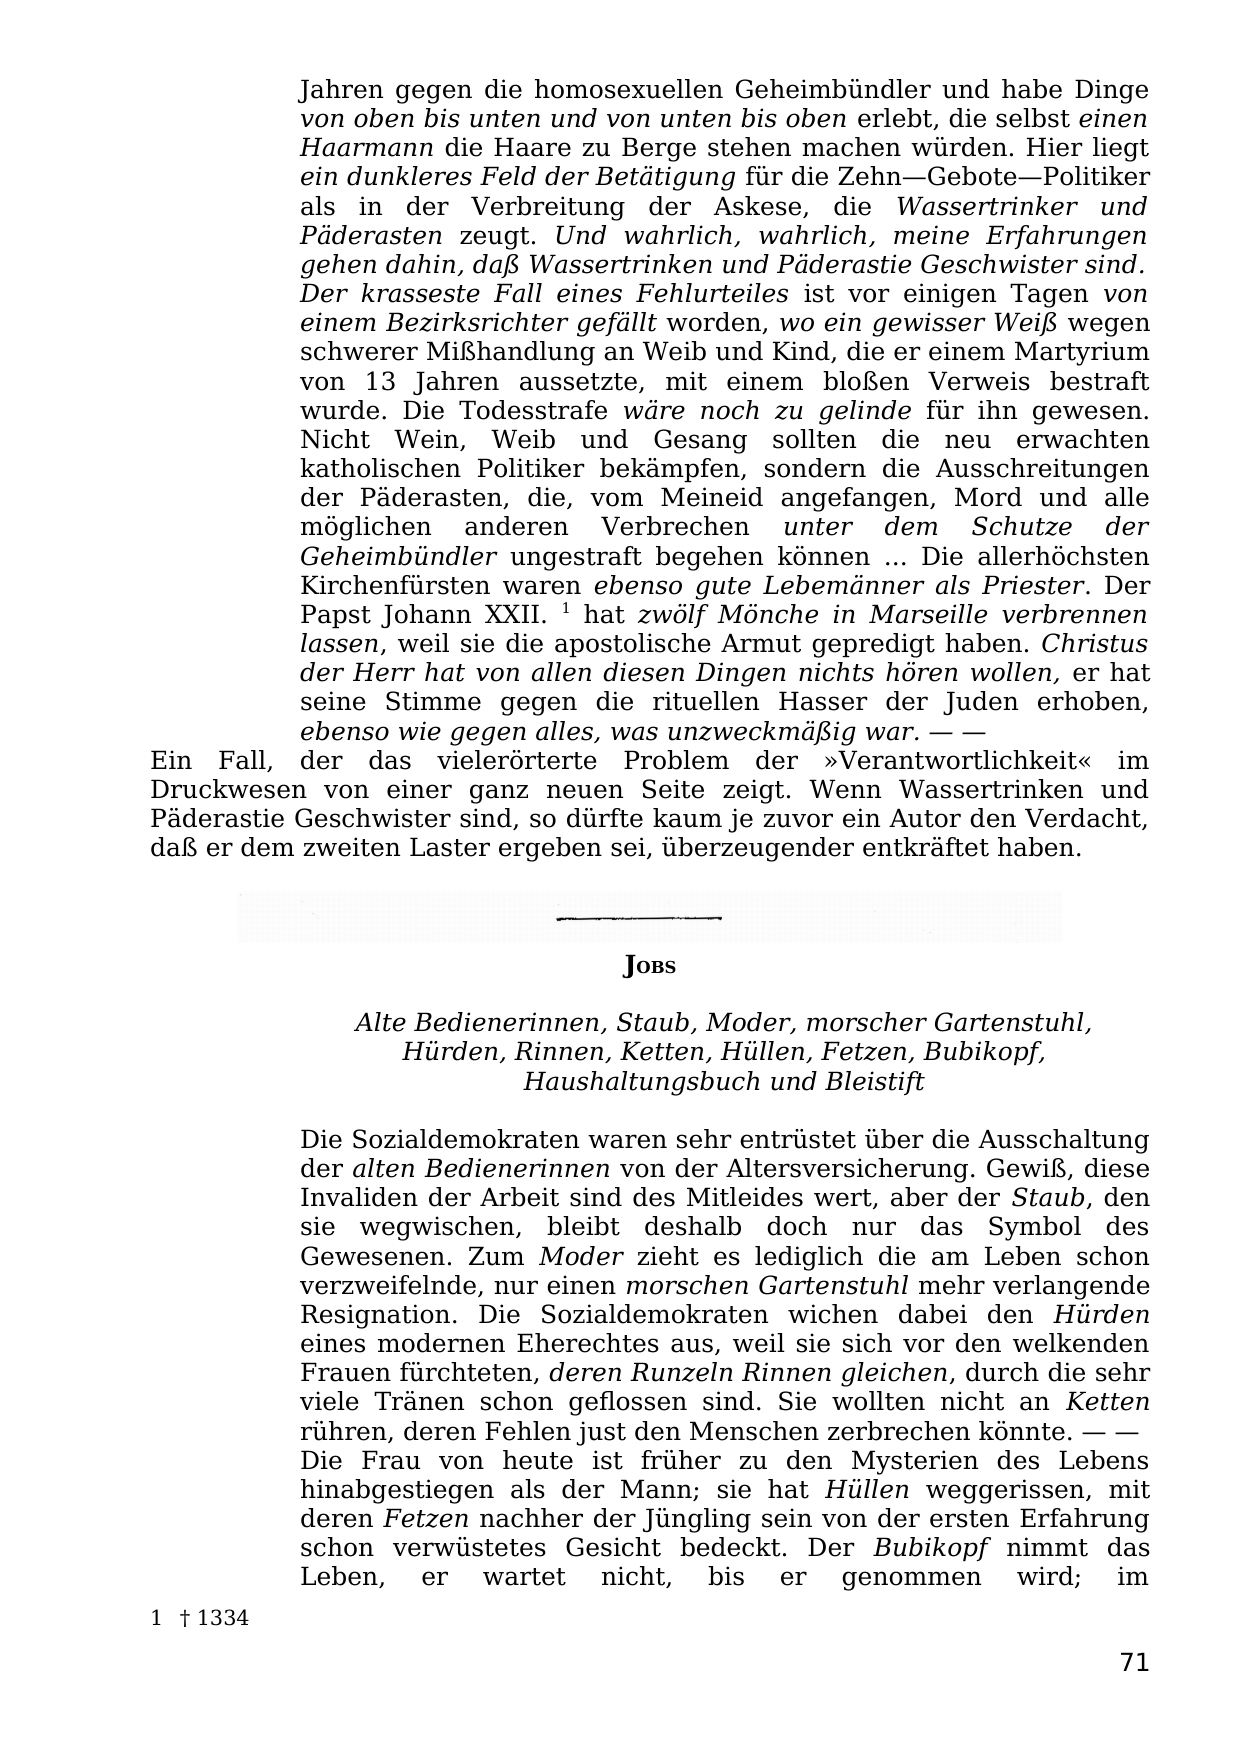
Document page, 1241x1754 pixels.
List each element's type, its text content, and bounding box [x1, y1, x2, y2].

picture [237, 891, 1063, 943]
text Der krasseste Fall eines Fehlurteiles ist vor einigen Tagen von einem Bezirksrichter gefällt worden, wo ein gewisser Weiß wegen schwerer Mißhandlung an Weib und Kind, die er einem Martyrium von 13 Jahren aussetzte, mit einem bloßen Verweis bestraft wurde. Die Todesstrafe wäre noch zu gelinde für ihn gewesen. Nicht Wein, Weib und Gesang sollten die neu erwachten katholischen Politiker bekämpfen, sondern die Ausschreitungen der Päderasten, die, vom Meineid angefangen, Mord und alle möglichen anderen Verbrechen unter dem Schutze der Geheimbündler ungestraft begehen können ... Die allerhöchsten Kirchenfürsten waren ebenso gute Lebemänner als Priester. Der Papst Johann XXII. hat zwölf Mönche in Marseille verbrennen lassen, weil sie die apostolische Armut gepredigt haben. Christus der Herr hat von allen diesen Dingen nichts hören wollen, er hat seine Stimme gegen die rituellen Hasser der Juden erhoben, ebenso wie gegen alles, was unzweckmäßig war. — — [300, 279, 1151, 746]
text Die Frau von heute ist früher zu den Mysterien des Lebens hinabgestiegen als der Mann; sie hat Hüllen weggerissen, mit deren Fetzen nachher der Jüngling sein von der ersten Erfahrung schon verwüstetes Gesicht bedeckt. Der Bubikopf nimmt das Leben, er wartet nicht, bis er genommen wird; im [300, 1446, 1151, 1592]
text Die Sozialdemokraten waren sehr entrüstet über die Ausschaltung der alten Bedienerinnen von der Altersversicherung. Gewiß, diese Invaliden der Arbeit sind des Mitleides wert, aber der Staub, den sie wegwischen, bleibt deshalb doch nur das Symbol des Gewesenen. Zum Moder zieht es lediglich die am Leben schon verzweifelnde, nur einen morschen Gartenstuhl mehr verlangende Resignation. Die Sozialdemokraten wichen dabei den Hürden eines modernen Eherechtes aus, weil sie sich vor den welkenden Frauen fürchteten, deren Runzeln Rinnen gleichen, durch die sehr viele Tränen schon geflossen sind. Sie wollten nicht an Ketten rühren, deren Fehlen just den Menschen zerbrechen könnte. — — [300, 1125, 1151, 1446]
text Jobs [150, 892, 1151, 979]
text Alte Bedienerinnen, Staub, Moder, morscher Gartenstuhl, Hürden, Rinnen, Ketten, Hüllen, Fetzen, Bubikopf, Haushaltungsbuch und Bleistift [300, 1008, 1151, 1096]
text † 1334 [150, 1606, 1151, 1631]
text Jahren gegen die homosexuellen Geheimbündler und habe Dinge von oben bis unten und von unten bis oben erlebt, die selbst einen Haarmann die Haare zu Berge stehen machen würden. Hier liegt ein dunkleres Feld der Betätigung für die Zehn—Gebote—Politiker als in der Verbreitung der Askese, die Wassertrinker und Päderasten zeugt. Und wahrlich, wahrlich, meine Erfahrungen gehen dahin, daß Wassertrinken und Päderastie Geschwister sind. [300, 75, 1151, 279]
text Ein Fall, der das vielerörterte Problem der »Verantwortlichkeit« im Druckwesen von einer ganz neuen Seite zeigt. Wenn Wassertrinken und Päderastie Geschwister sind, so dürfte kaum je zuvor ein Autor den Verdacht, daß er dem zweiten Laster ergeben sei, überzeugender entkräftet haben. [150, 746, 1151, 862]
